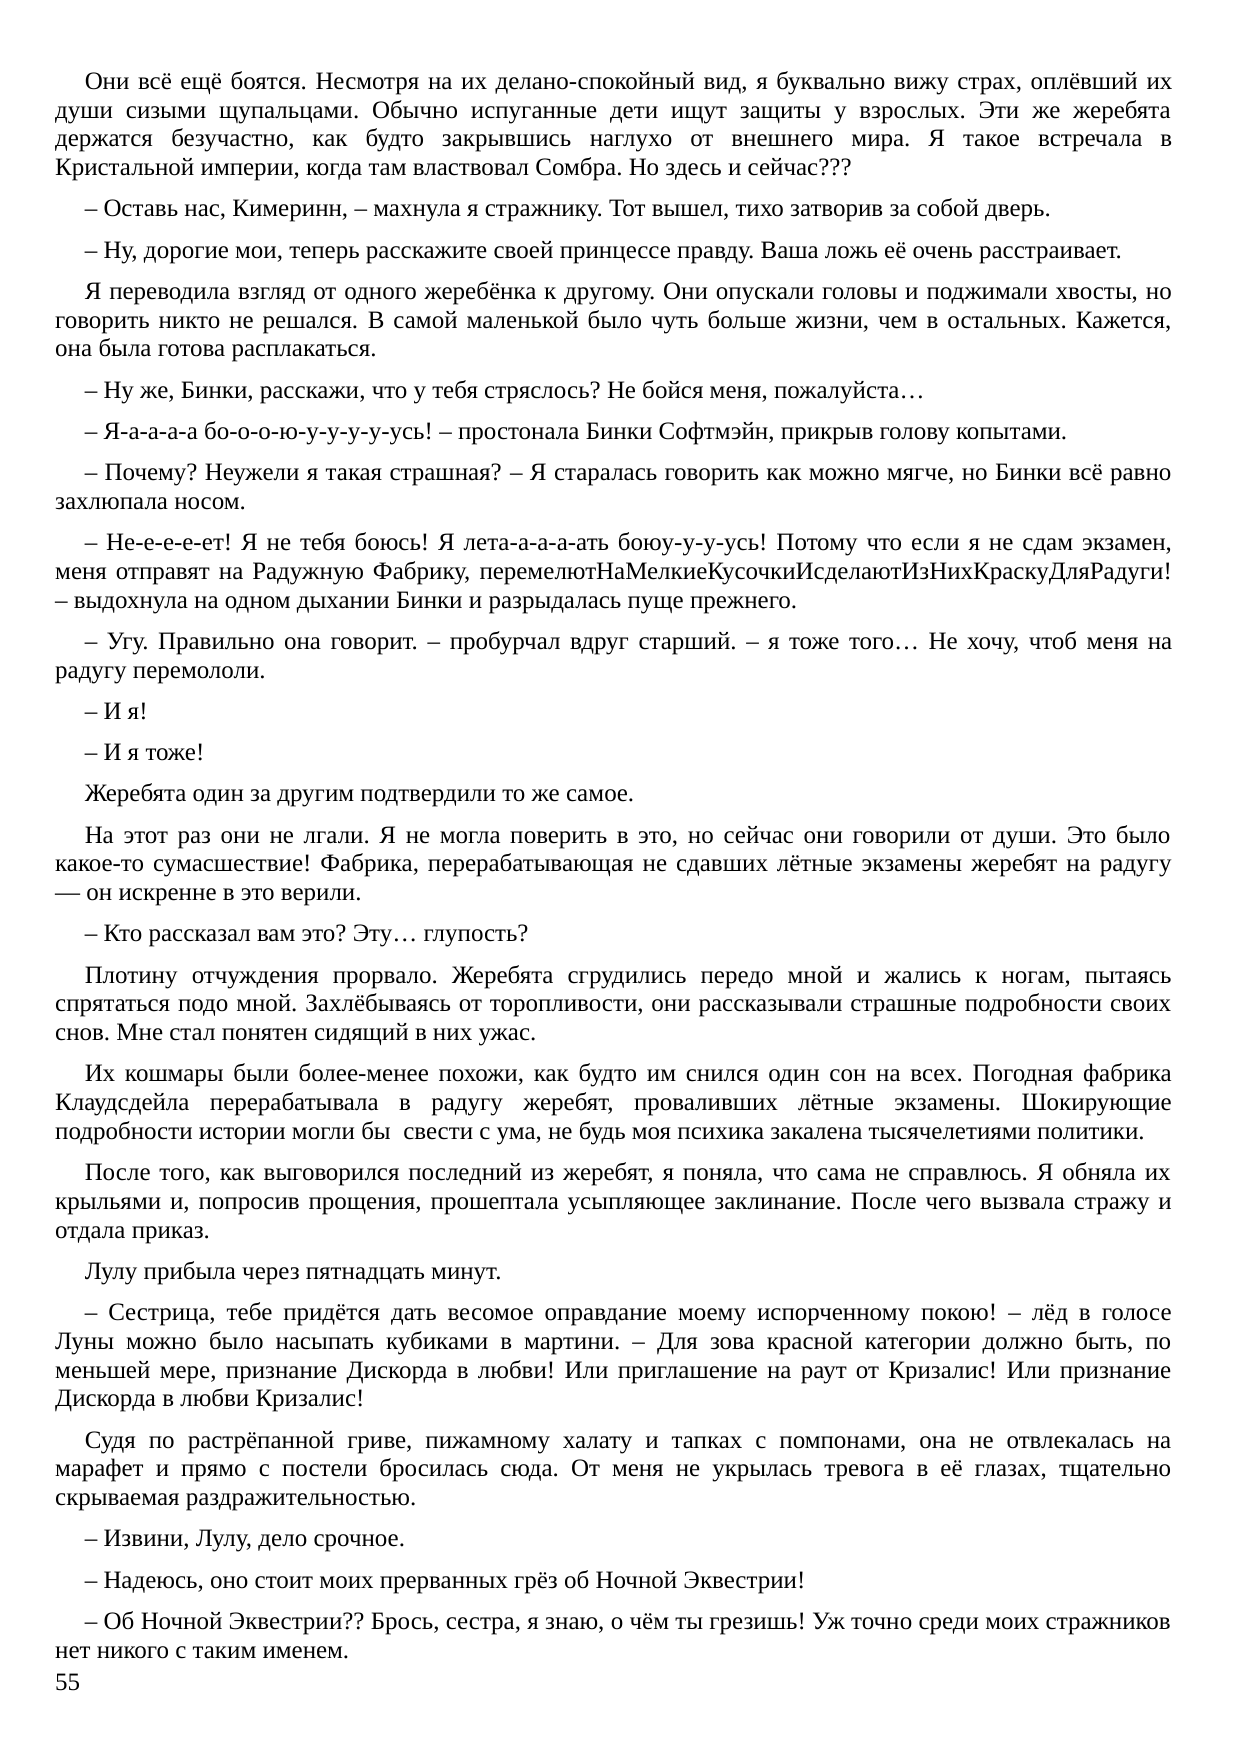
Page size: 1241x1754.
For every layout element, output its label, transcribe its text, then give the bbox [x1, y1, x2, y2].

text – Ну, дорогие мои, теперь расскажите своей принцессе правду. Ваша ложь её очень расстраивает. [55, 235, 1173, 263]
text На этот раз они не лгали. Я не могла поверить в это, но сейчас они говорили от души. Это было какое-то сумасшествие! Фабрика, перерабатывающая не сдавших лётные экзамены жеребят на радугу — он искренне в это верили. [55, 820, 1173, 906]
text – Кто рассказал вам это? Эту… глупость? [55, 918, 1173, 947]
text Жеребята один за другим подтвердили то же самое. [55, 778, 1173, 807]
text – Оставь нас, Кимеринн, – махнула я стражнику. Тот вышел, тихо затворив за собой дверь. [55, 193, 1173, 222]
text Они всё ещё боятся. Несмотря на их делано-спокойный вид, я буквально вижу страх, оплёвший их души сизыми щупальцами. Обычно испуганные дети ищут защиты у взрослых. Эти же жеребята держатся безучастно, как будто закрывшись наглухо от внешнего мира. Я такое встречала в Кристальной империи, когда там властвовал Сомбра. Но здесь и сейчас??? [55, 66, 1173, 181]
text – Почему? Неужели я такая страшная? – Я старалась говорить как можно мягче, но Бинки всё равно захлюпала носом. [55, 457, 1173, 515]
text – И я тоже! [55, 737, 1173, 766]
text Лулу прибыла через пятнадцать минут. [55, 1256, 1173, 1285]
text – Не-е-е-е-ет! Я не тебя боюсь! Я лета-а-а-а-ать боюу-у-у-усь! Потому что если я не сдам экзамен, меня отправят на Радужную Фабрику, перемелютНаМелкиеКусочкиИсделаютИзНихКраскуДляРадуги! – выдохнула на одном дыхании Бинки и разрыдалась пуще прежнего. [55, 527, 1173, 613]
text – Извини, Лулу, дело срочное. [55, 1523, 1173, 1552]
text – И я! [55, 696, 1173, 725]
text После того, как выговорился последний из жеребят, я поняла, что сама не справлюсь. Я обняла их крыльями и, попросив прощения, прошептала усыпляющее заклинание. После чего вызвала стражу и отдала приказ. [55, 1157, 1173, 1243]
text – Ну же, Бинки, расскажи, что у тебя стряслось? Не бойся меня, пожалуйста… [55, 375, 1173, 403]
text – Надеюсь, оно стоит моих прерванных грёз об Ночной Эквестрии! [55, 1565, 1173, 1593]
text Их кошмары были более-менее похожи, как будто им снился один сон на всех. Погодная фабрика Клаудсдейла перерабатывала в радугу жеребят, проваливших лётные экзамены. Шокирующие подробности истории могли бы свести с ума, не будь моя психика закалена тысячелетиями политики. [55, 1058, 1173, 1145]
text Я переводила взгляд от одного жеребёнка к другому. Они опускали головы и поджимали хвосты, но говорить никто не решался. В самой маленькой было чуть больше жизни, чем в остальных. Кажется, она была готова расплакаться. [55, 276, 1173, 362]
text – Сестрица, тебе придётся дать весомое оправдание моему испорченному покою! – лёд в голосе Луны можно было насыпать кубиками в мартини. – Для зова красной категории должно быть, по меньшей мере, признание Дискорда в любви! Или приглашение на раут от Кризалис! Или признание Дискорда в любви Кризалис! [55, 1297, 1173, 1412]
text – Об Ночной Эквестрии?? Брось, сестра, я знаю, о чём ты грезишь! Уж точно среди моих стражников нет никого с таким именем. [55, 1606, 1173, 1663]
text Плотину отчуждения прорвало. Жеребята сгрудились передо мной и жались к ногам, пытаясь спрятаться подо мной. Захлёбываясь от торопливости, они рассказывали страшные подробности своих снов. Мне стал понятен сидящий в них ужас. [55, 960, 1173, 1046]
text Судя по растрёпанной гриве, пижамному халату и тапках с помпонами, она не отвлекалась на марафет и прямо с постели бросилась сюда. От меня не укрылась тревога в её глазах, тщательно скрываемая раздражительностью. [55, 1425, 1173, 1511]
text – Угу. Правильно она говорит. – пробурчал вдруг старший. – я тоже того… Не хочу, чтоб меня на радугу перемололи. [55, 626, 1173, 683]
text – Я-а-а-а-а бо-о-о-ю-у-у-у-у-усь! – простонала Бинки Софтмэйн, прикрыв голову копытами. [55, 416, 1173, 445]
